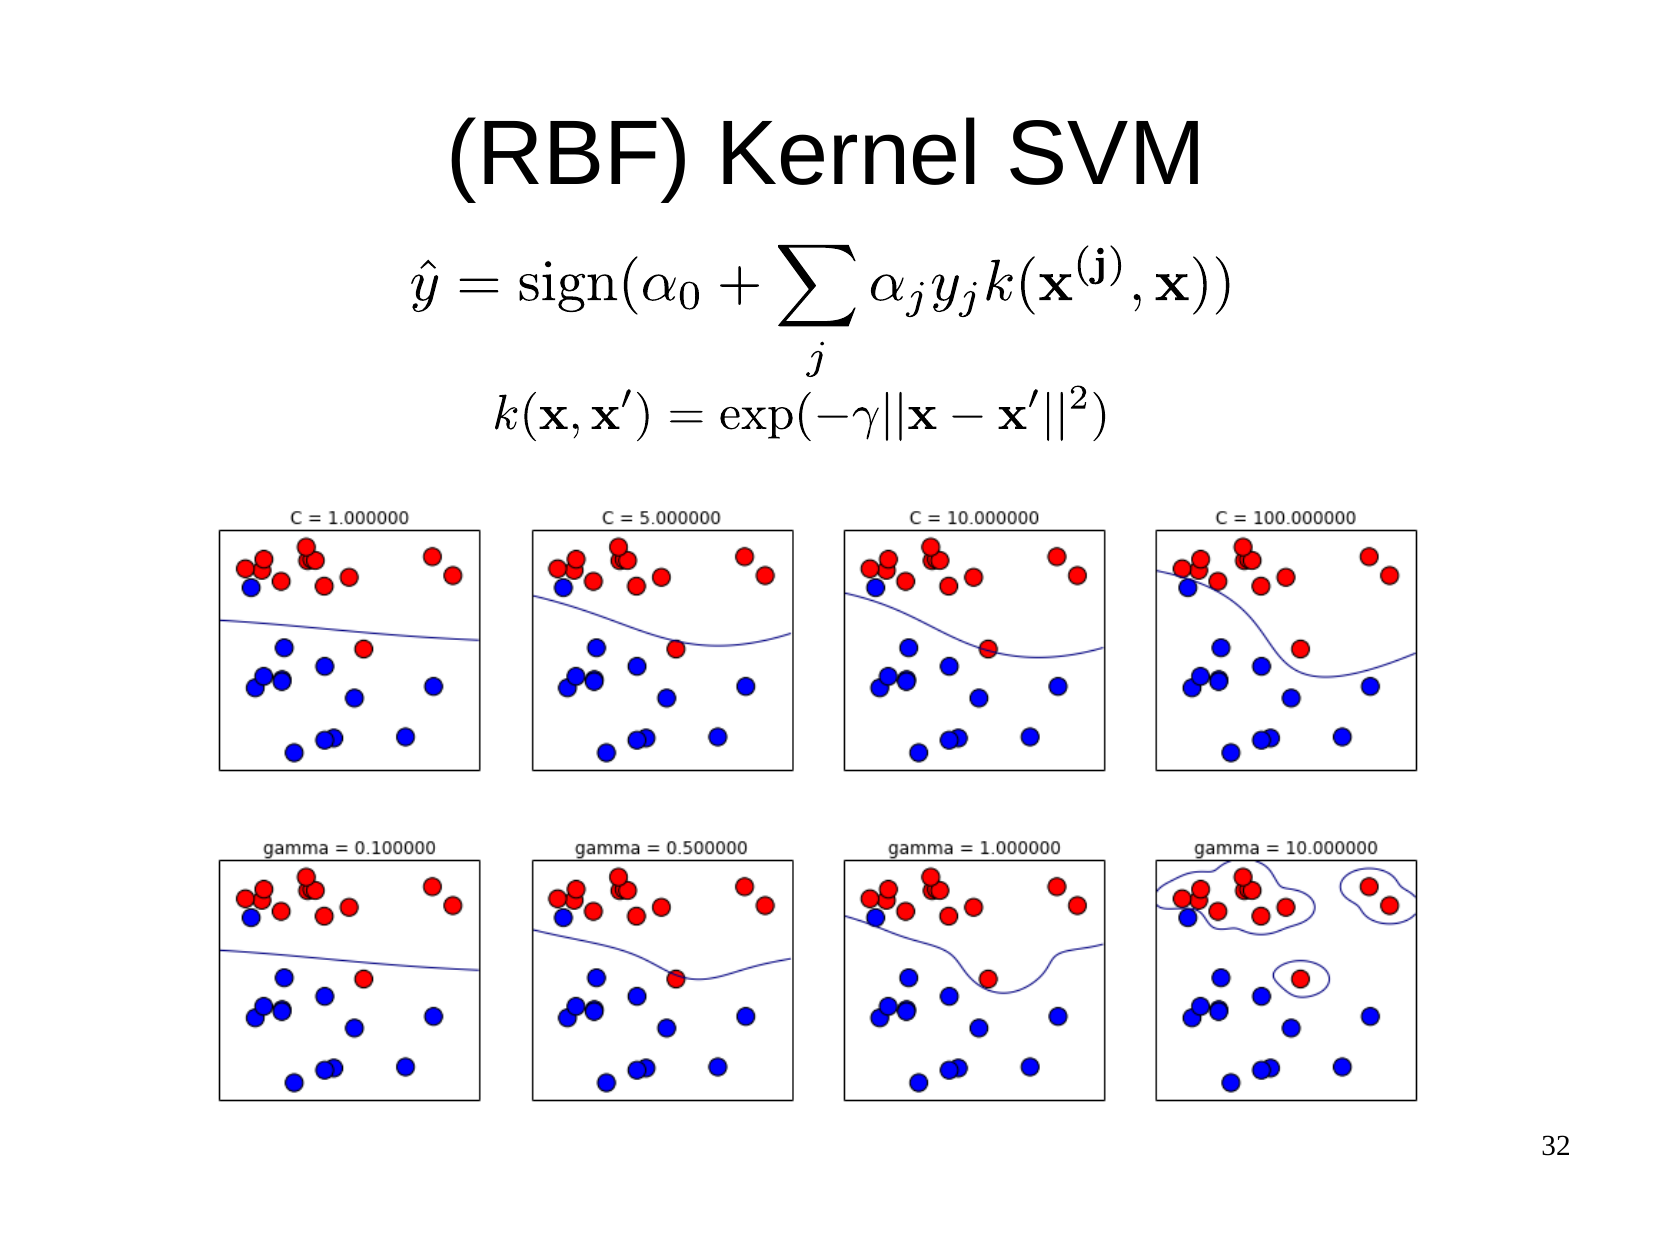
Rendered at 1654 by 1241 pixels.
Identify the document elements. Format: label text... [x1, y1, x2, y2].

picture [209, 830, 1426, 1111]
text_box [492, 385, 1111, 442]
title (RBF) Kernel SVM [82, 49, 1571, 257]
picture [209, 500, 1426, 781]
text_box [409, 238, 1236, 378]
